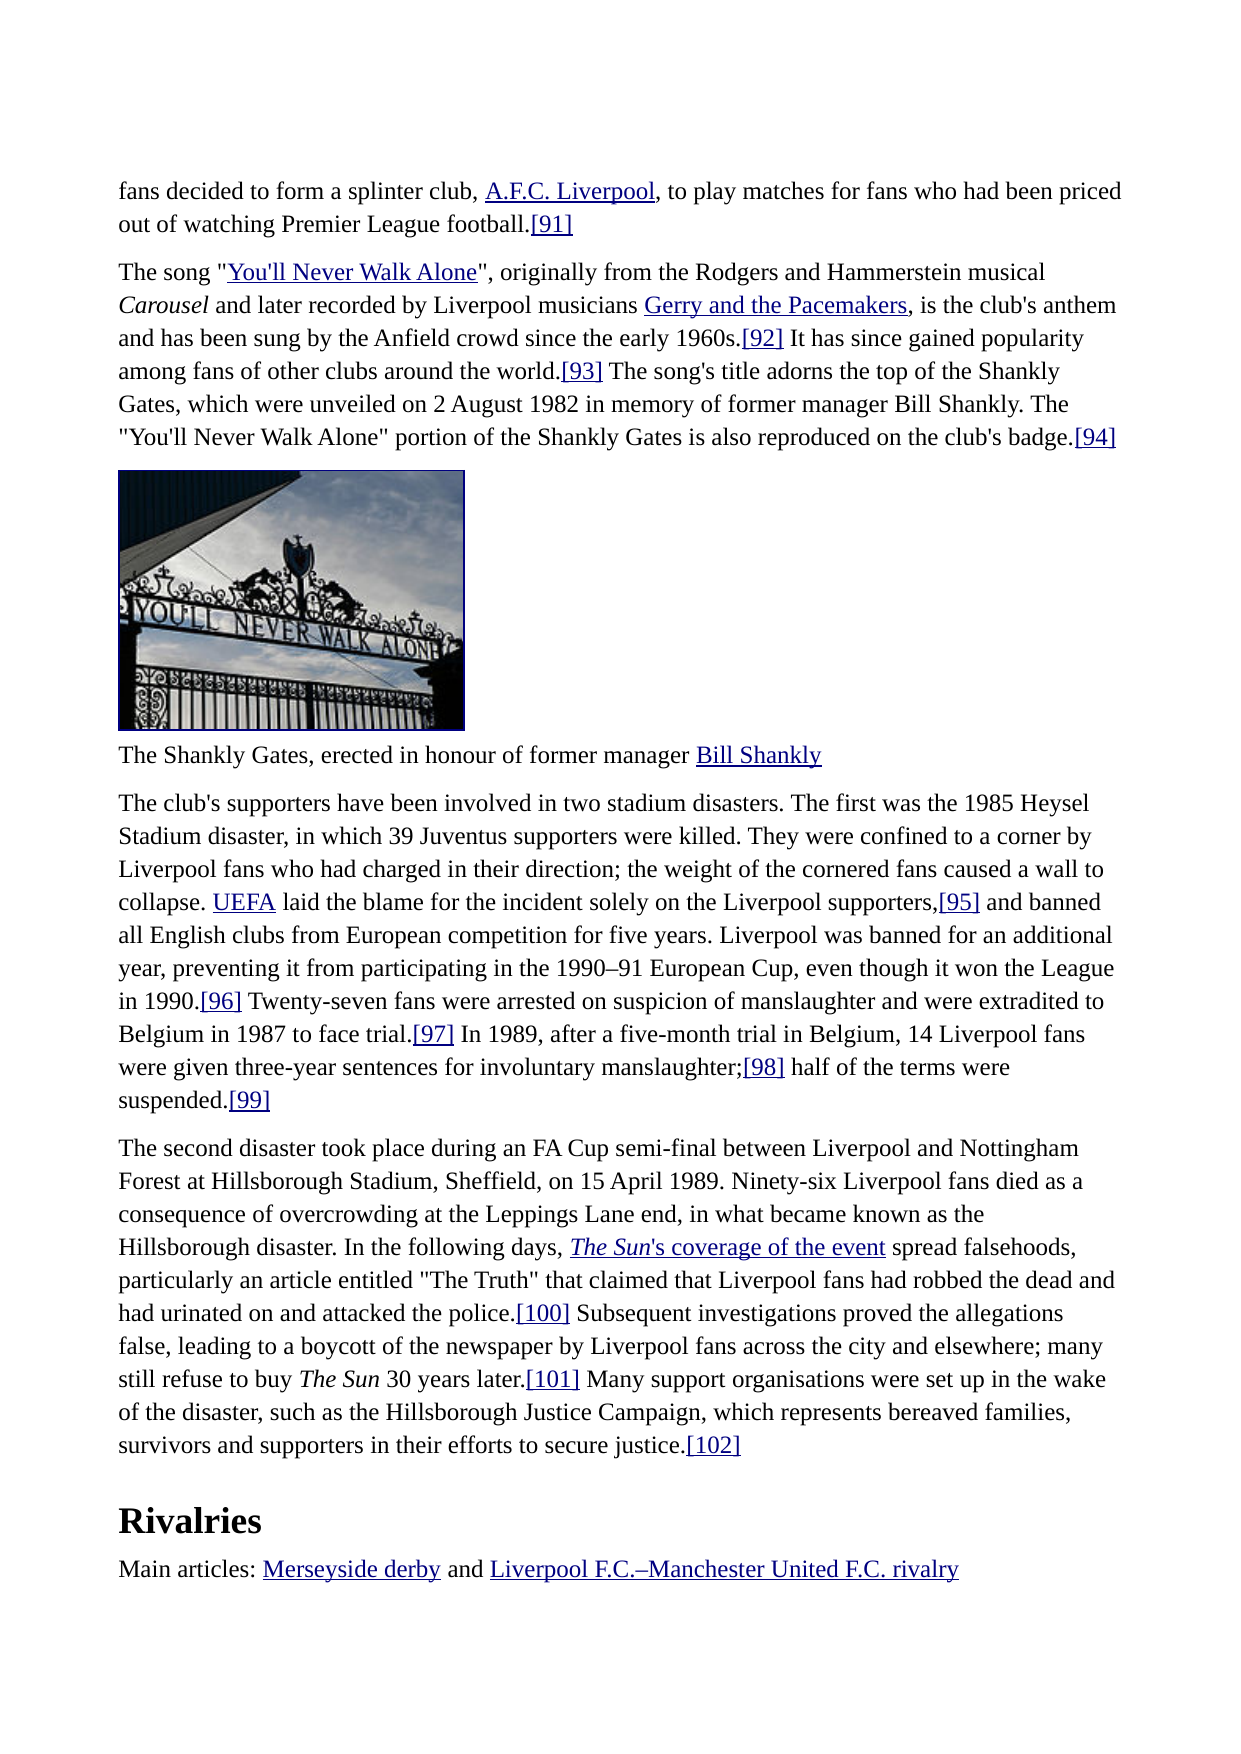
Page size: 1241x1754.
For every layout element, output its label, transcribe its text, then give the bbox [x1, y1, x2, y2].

text fans decided to form a splinter club, A.F.C. Liverpool, to play matches for fans who had been priced out of watching Premier League football.[91] [118, 176, 1122, 238]
text The Shankly Gates, erected in honour of former manager Bill Shankly [118, 740, 1122, 769]
picture [120, 471, 463, 729]
text The club's supporters have been involved in two stadium disasters. The first was the 1985 Heysel Stadium disaster, in which 39 Juventus supporters were killed. They were confined to a corner by Liverpool fans who had charged in their direction; the weight of the cornered fans caused a wall to collapse. UEFA laid the blame for the incident solely on the Liverpool supporters,[95] and banned all English clubs from European competition for five years. Liverpool was banned for an additional year, preventing it from participating in the 1990–91 European Cup, even though it won the League in 1990.[96] Twenty-seven fans were arrested on suspicion of manslaughter and were extradited to Belgium in 1987 to face trial.[97] In 1989, after a five-month trial in Belgium, 14 Liverpool fans were given three-year sentences for involuntary manslaughter;[98] half of the terms were suspended.[99] [118, 788, 1122, 1114]
subtitle Rivalries [118, 1498, 1122, 1541]
text Main articles: Merseyside derby and Liverpool F.C.–Manchester United F.C. rivalry [118, 1554, 1122, 1583]
text The second disaster took place during an FA Cup semi-final between Liverpool and Nottingham Forest at Hillsborough Stadium, Sheffield, on 15 April 1989. Ninety-six Liverpool fans died as a consequence of overcrowding at the Leppings Lane end, in what became known as the Hillsborough disaster. In the following days, The Sun's coverage of the event spread falsehoods, particularly an article entitled "The Truth" that claimed that Liverpool fans had robbed the dead and had urinated on and attacked the police.[100] Subsequent investigations proved the allegations false, leading to a boycott of the newspaper by Liverpool fans across the city and elsewhere; many still refuse to buy The Sun 30 years later.[101] Many support organisations were set up in the wake of the disaster, such as the Hillsborough Justice Campaign, which represents bereaved families, survivors and supporters in their efforts to secure justice.[102] [118, 1133, 1122, 1459]
text The song "You'll Never Walk Alone", originally from the Rodgers and Hammerstein musical Carousel and later recorded by Liverpool musicians Gerry and the Pacemakers, is the club's anthem and has been sung by the Anfield crowd since the early 1960s.[92] It has since gained popularity among fans of other clubs around the world.[93] The song's title adorns the top of the Shankly Gates, which were unveiled on 2 August 1982 in memory of former manager Bill Shankly. The "You'll Never Walk Alone" portion of the Shankly Gates is also reproduced on the club's badge.[94] [118, 257, 1122, 451]
